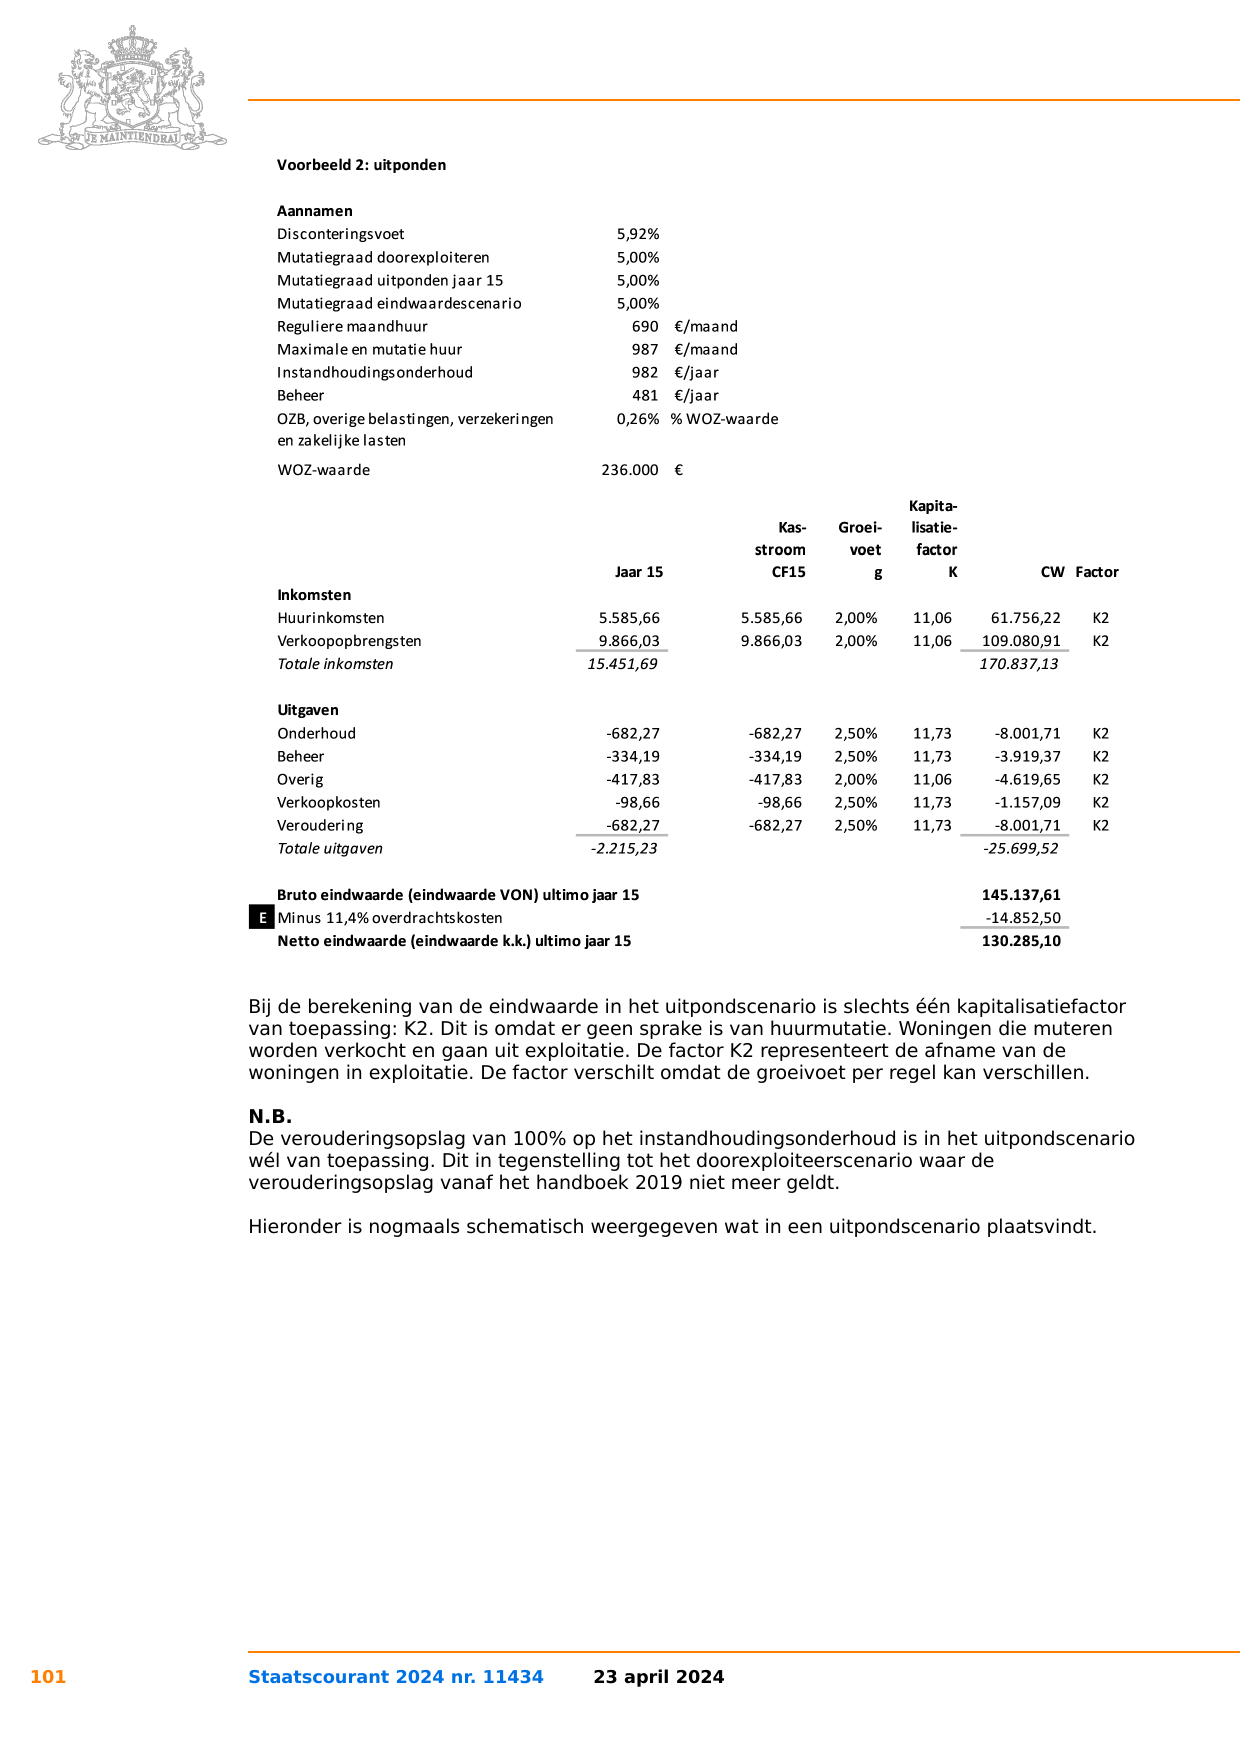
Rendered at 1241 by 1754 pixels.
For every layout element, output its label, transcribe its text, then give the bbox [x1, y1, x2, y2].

picture [38, 25, 227, 150]
text Hieronder is nogmaals schematisch weergegeven wat in een uitpondscenario plaatsvindt. [248, 1216, 1163, 1238]
text De verouderingsopslag van 100% op het instandhoudingsonderhoud is in het uitpondscenario wél van toepassing. Dit in tegenstelling tot het doorexploiteerscenario waar de verouderingsopslag vanaf het handboek 2019 niet meer geldt. [248, 1128, 1163, 1194]
picture [248, 155, 1123, 953]
text N.B. [248, 1106, 1163, 1128]
text Bij de berekening van de eindwaarde in het uitpondscenario is slechts één kapitalisatiefactor van toepassing: K2. Dit is omdat er geen sprake is van huurmutatie. Woningen die muteren worden verkocht en gaan uit exploitatie. De factor K2 representeert de afname van de woningen in exploitatie. De factor verschilt omdat de groeivoet per regel kan verschillen. [248, 996, 1163, 1084]
